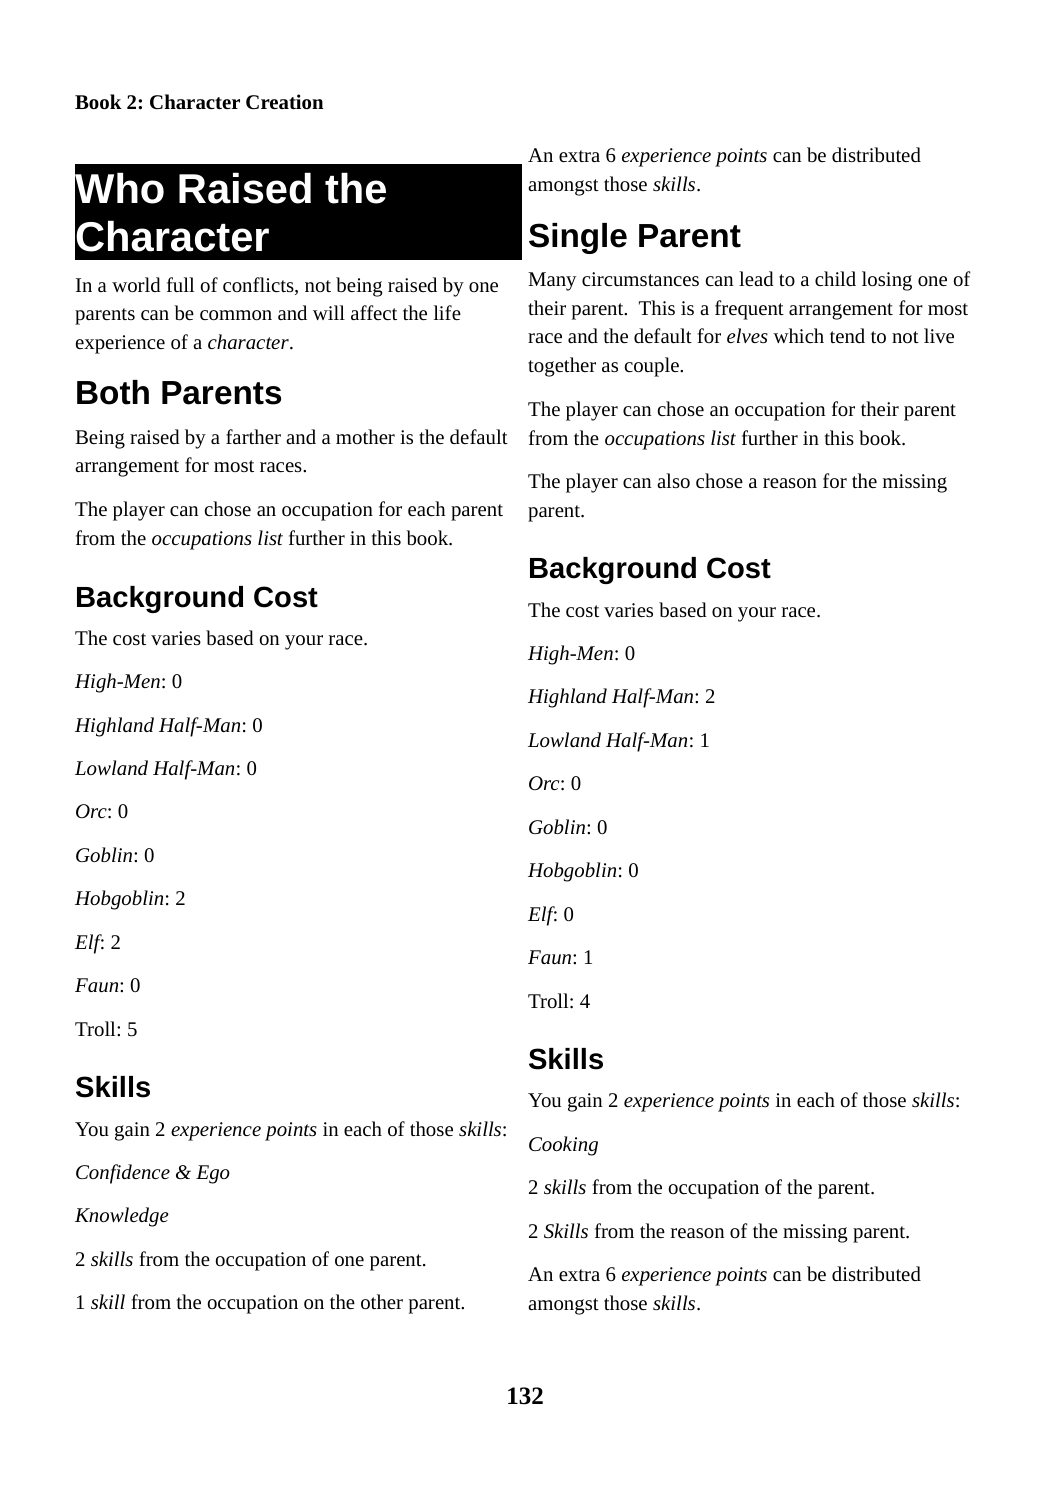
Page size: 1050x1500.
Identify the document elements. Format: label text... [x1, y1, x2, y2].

text Troll: 4 [528, 988, 975, 1013]
text Goblin: 0 [528, 815, 975, 839]
text The player can also chose a reason for the missing parent. [528, 469, 975, 522]
text Many circumstances can lead to a child losing one of their parent. This is a frequent arrangement for most race and the default for elves which tend to not live together as couple. [528, 267, 975, 377]
text Knowledge [75, 1203, 522, 1227]
text Faun: 1 [528, 945, 975, 969]
text Hobgoblin: 0 [528, 858, 975, 882]
subtitle Single Parent [528, 216, 975, 254]
text Highland Half-Man: 0 [75, 712, 522, 737]
text 2 skills from the occupation of the parent. [528, 1175, 975, 1199]
text Faun: 0 [75, 973, 522, 997]
text Goblin: 0 [75, 843, 522, 867]
text 1 skill from the occupation on the other parent. [75, 1290, 522, 1314]
text In a world full of conflicts, not being raised by one parents can be common and will affect the life experience of a character. [75, 272, 522, 354]
text Hobgoblin: 2 [75, 886, 522, 910]
text Lowland Half-Man: 0 [75, 756, 522, 780]
text You gain 2 experience points in each of those skills: [528, 1088, 975, 1112]
text Confidence & Ego [75, 1160, 522, 1184]
text The cost varies based on your race. [528, 598, 975, 622]
text An extra 6 experience points can be distributed amongst those skills. [528, 1262, 975, 1315]
text Cooking [528, 1132, 975, 1156]
text Highland Half-Man: 2 [528, 684, 975, 708]
text Orc: 0 [528, 771, 975, 795]
text The player can chose an occupation for each parent from the occupations list further in this book. [75, 497, 522, 550]
text Troll: 5 [75, 1017, 522, 1041]
text The player can chose an occupation for their parent from the occupations list further in this book. [528, 397, 975, 449]
text Lowland Half-Man: 1 [528, 728, 975, 752]
text Elf: 2 [75, 930, 522, 954]
subtitle Skills [75, 1070, 522, 1104]
subtitle Skills [528, 1042, 975, 1076]
subtitle Background Cost [528, 552, 975, 585]
subtitle Who Raised the Character [75, 164, 522, 260]
subtitle Both Parents [75, 374, 522, 412]
text 2 Skills from the reason of the missing parent. [528, 1219, 975, 1243]
text 2 skills from the occupation of one parent. [75, 1247, 522, 1271]
text Being raised by a farther and a mother is the default arrangement for most races. [75, 424, 522, 477]
text You gain 2 experience points in each of those skills: [75, 1116, 522, 1141]
text Orc: 0 [75, 799, 522, 823]
text High-Men: 0 [75, 669, 522, 693]
text The cost varies based on your race. [75, 626, 522, 650]
text Elf: 0 [528, 902, 975, 926]
subtitle Background Cost [75, 579, 522, 613]
text High-Men: 0 [528, 641, 975, 665]
text An extra 6 experience points can be distributed amongst those skills. [528, 143, 975, 196]
